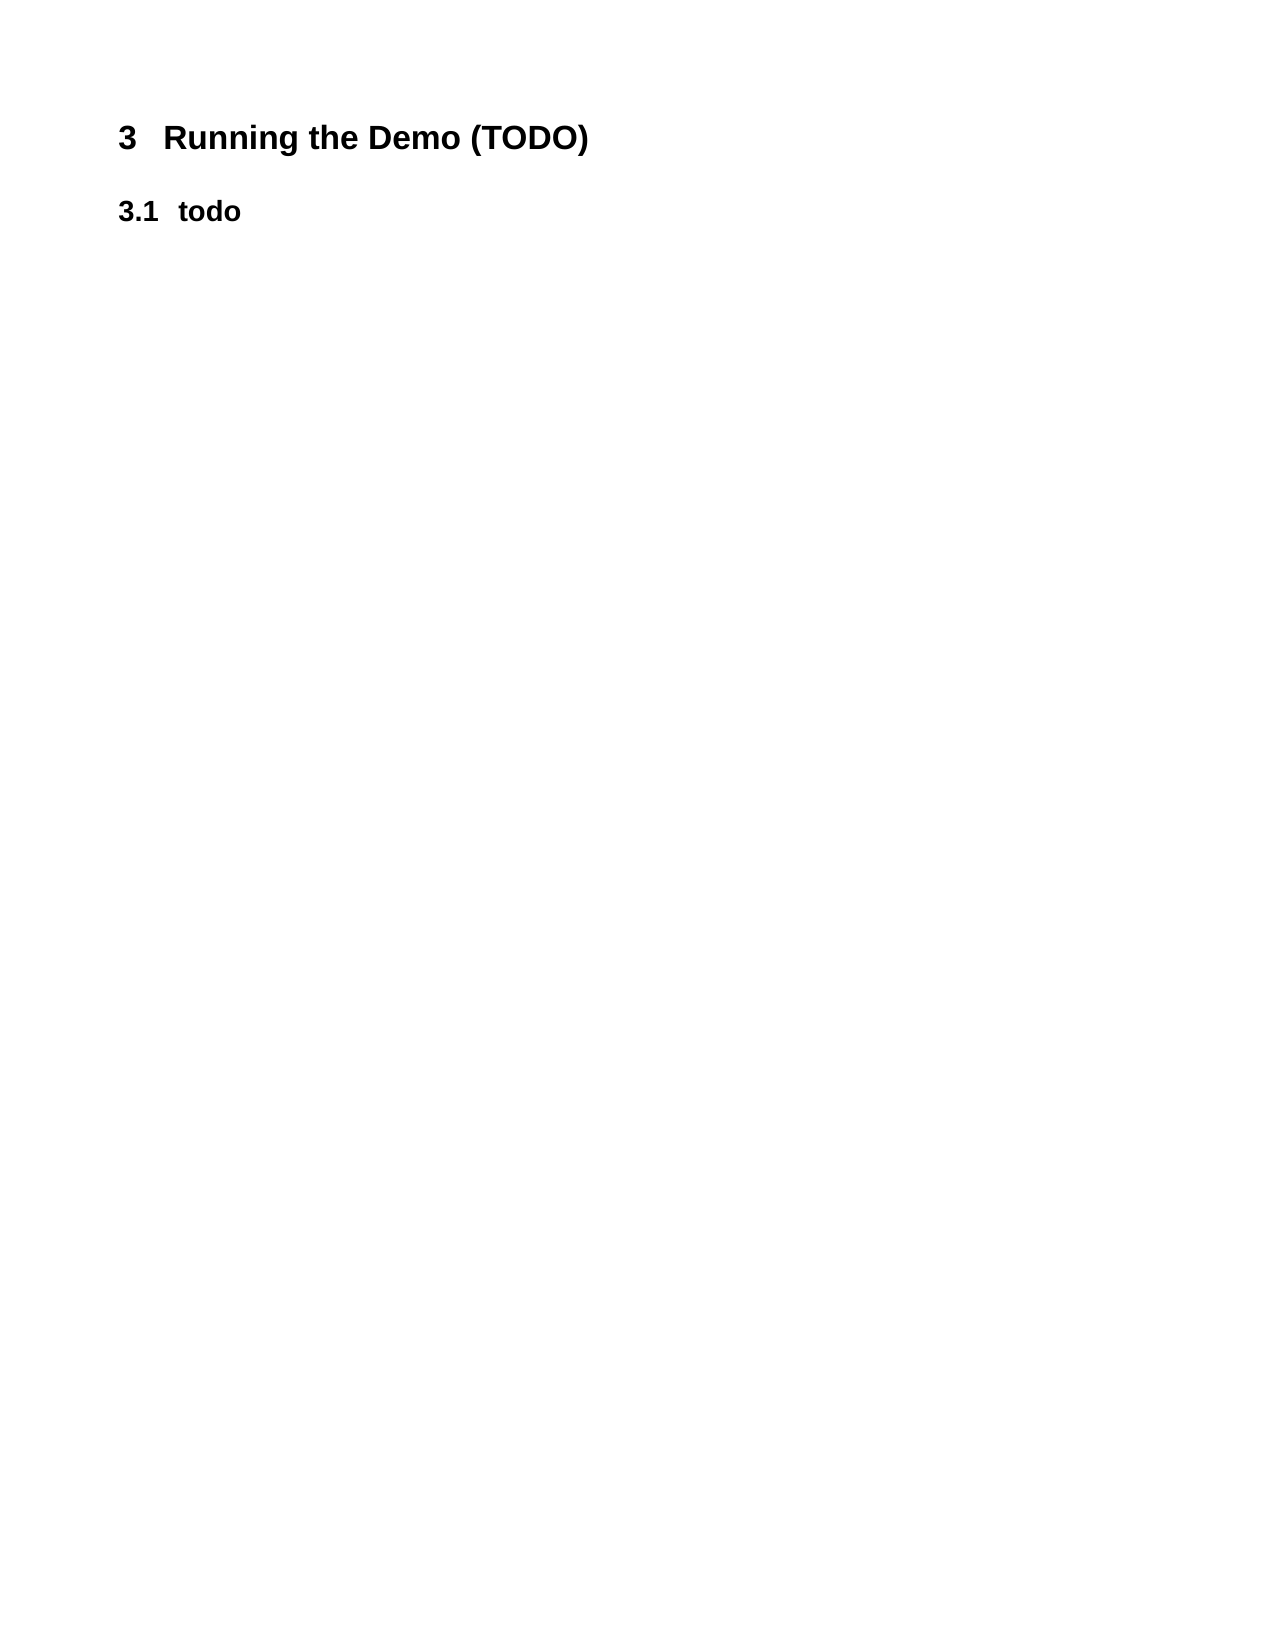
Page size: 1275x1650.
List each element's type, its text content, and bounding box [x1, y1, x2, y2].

subtitle todo [118, 194, 1157, 228]
subtitle Running the Demo (TODO) [118, 118, 1157, 157]
